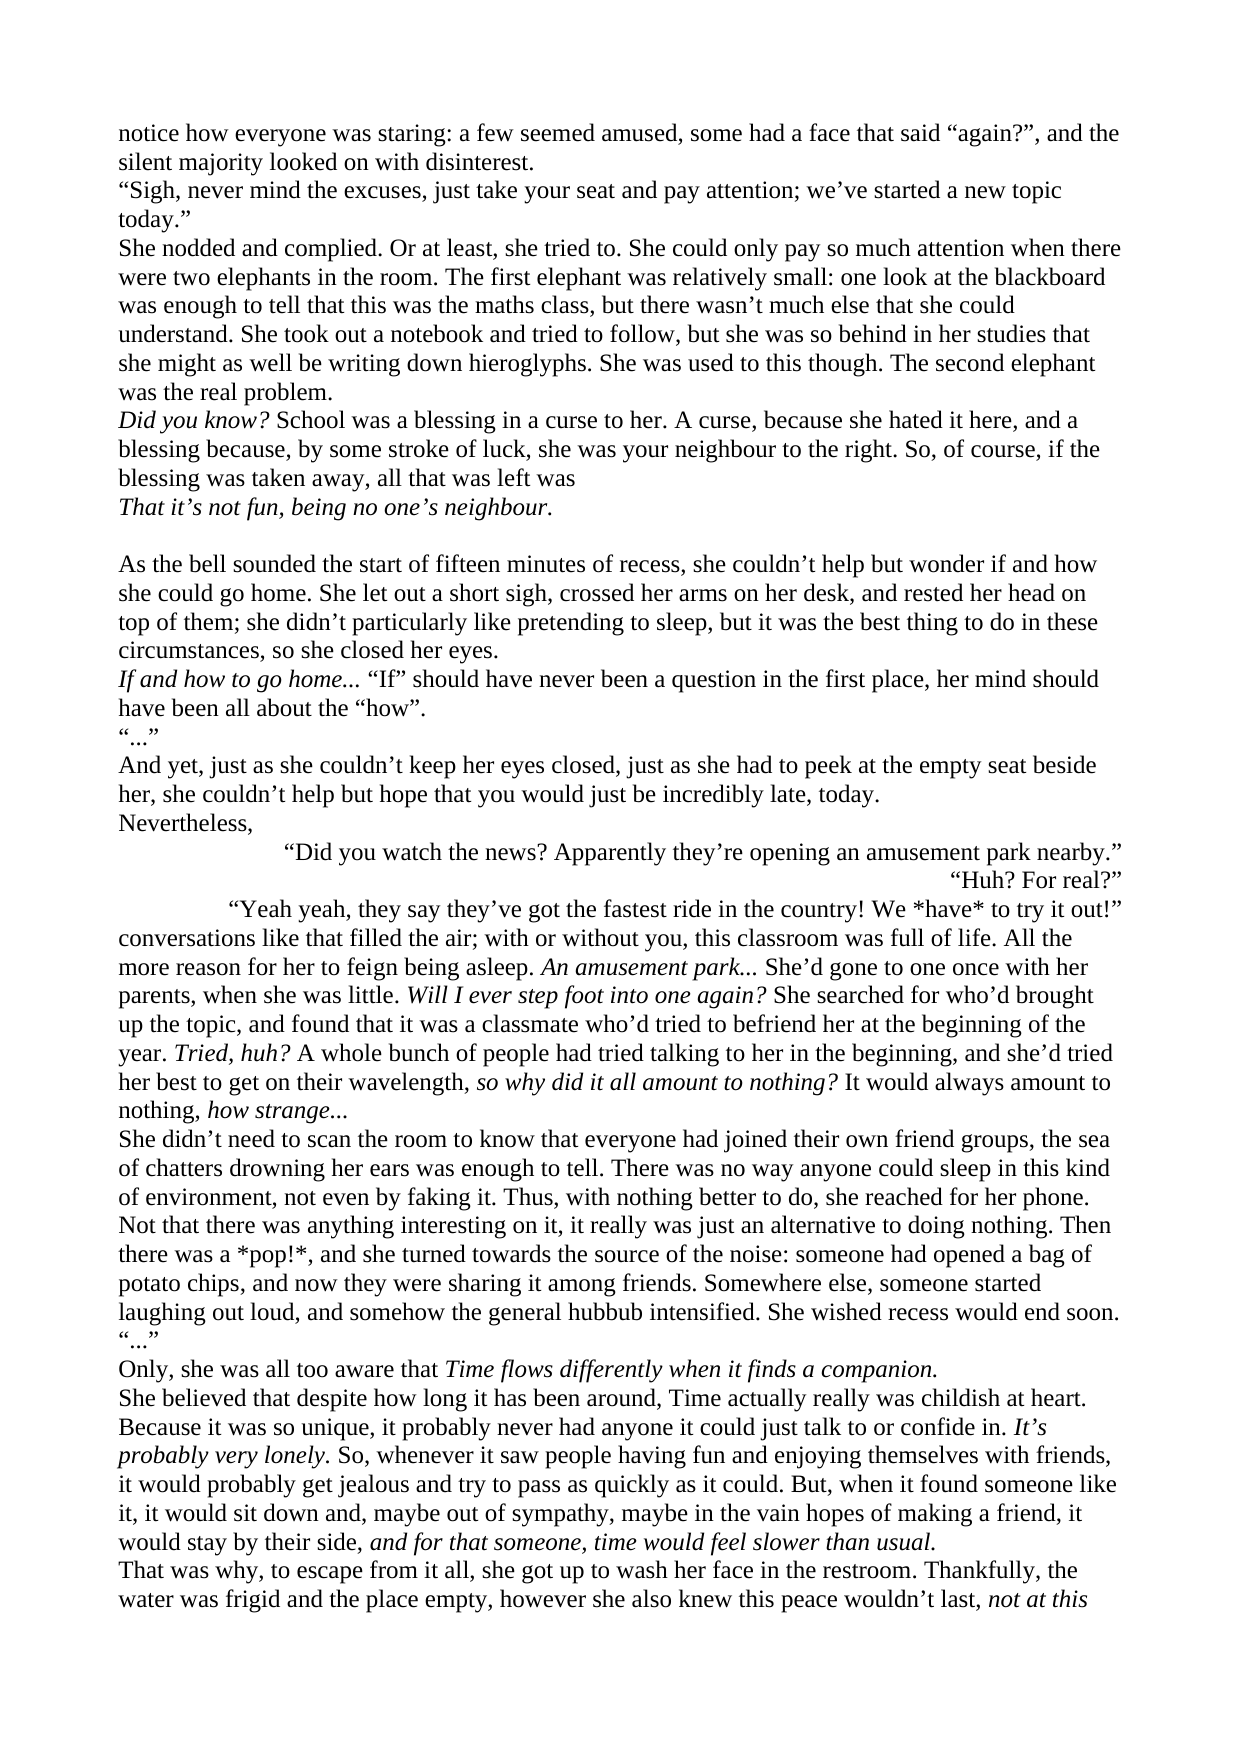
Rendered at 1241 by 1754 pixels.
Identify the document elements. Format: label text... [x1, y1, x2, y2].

text She believed that despite how long it has been around, Time actually really was childish at heart. Because it was so unique, it probably never had anyone it could just talk to or confide in. It’s probably very lonely. So, whenever it saw people having fun and enjoying themselves with friends, it would probably get jealous and try to pass as quickly as it could. But, when it found someone like it, it would sit down and, maybe out of sympathy, maybe in the vain hopes of making a friend, it would stay by their side, and for that someone, time would feel slower than usual. [118, 1383, 1122, 1556]
text Did you know? School was a blessing in a curse to her. A curse, because she hated it here, and a blessing because, by some stroke of luck, she was your neighbour to the right. So, of course, if the blessing was taken away, all that was left was [118, 406, 1122, 492]
text notice how everyone was staring: a few seemed amused, some had a face that said “again?”, and the silent majority looked on with disinterest. [118, 118, 1122, 176]
text That it’s not fun, being no one’s neighbour. [118, 492, 1122, 521]
text She nodded and complied. Or at least, she tried to. She could only pay so much attention when there were two elephants in the room. The first elephant was relatively small: one look at the blackboard was enough to tell that this was the maths class, but there wasn’t much else that she could understand. She took out a notebook and tried to follow, but she was so behind in her studies that she might as well be writing down hieroglyphs. She was used to this though. The second elephant was the real problem. [118, 233, 1122, 406]
text “...” [118, 722, 1122, 751]
text Only, she was all too aware that Time flows differently when it finds a companion. [118, 1354, 1122, 1383]
text As the bell sounded the start of fifteen minutes of recess, she couldn’t help but wonder if and how she could go home. She let out a short sigh, crossed her arms on her desk, and rested her head on top of them; she didn’t particularly like pretending to sleep, but it was the best thing to do in these circumstances, so she closed her eyes. [118, 549, 1122, 664]
text And yet, just as she couldn’t keep her eyes closed, just as she had to peek at the empty seat beside her, she couldn’t help but hope that you would just be incredibly late, today. [118, 751, 1122, 808]
text “Huh? For real?” [118, 866, 1122, 894]
text conversations like that filled the air; with or without you, this classroom was full of life. All the more reason for her to feign being asleep. An amusement park... She’d gone to one once with her parents, when she was little. Will I ever step foot into one again? She searched for who’d brought up the topic, and found that it was a classmate who’d tried to befriend her at the beginning of the year. Tried, huh? A whole bunch of people had tried talking to her in the beginning, and she’d tried her best to get on their wavelength, so why did it all amount to nothing? It would always amount to nothing, how strange... [118, 923, 1122, 1124]
text Nevertheless, [118, 808, 1122, 837]
text “...” [118, 1326, 1122, 1354]
text That was why, to escape from it all, she got up to wash her face in the restroom. Thankfully, the water was frigid and the place empty, however she also knew this peace wouldn’t last, not at this [118, 1556, 1122, 1613]
text She didn’t need to scan the room to know that everyone had joined their own friend groups, the sea of chatters drowning her ears was enough to tell. There was no way anyone could sleep in this kind of environment, not even by faking it. Thus, with nothing better to do, she reached for her phone. Not that there was anything interesting on it, it really was just an alternative to doing nothing. Then there was a *pop!*, and she turned towards the source of the noise: someone had opened a bag of potato chips, and now they were sharing it among friends. Somewhere else, someone started laughing out loud, and somehow the general hubbub intensified. She wished recess would end soon. [118, 1124, 1122, 1326]
text “Sigh, never mind the excuses, just take your seat and pay attention; we’ve started a new topic today.” [118, 176, 1122, 233]
text If and how to go home... “If” should have never been a question in the first place, her mind should have been all about the “how”. [118, 664, 1122, 722]
text “Did you watch the news? Apparently they’re opening an amusement park nearby.” [118, 837, 1122, 866]
text “Yeah yeah, they say they’ve got the fastest ride in the country! We *have* to try it out!” [118, 894, 1122, 923]
